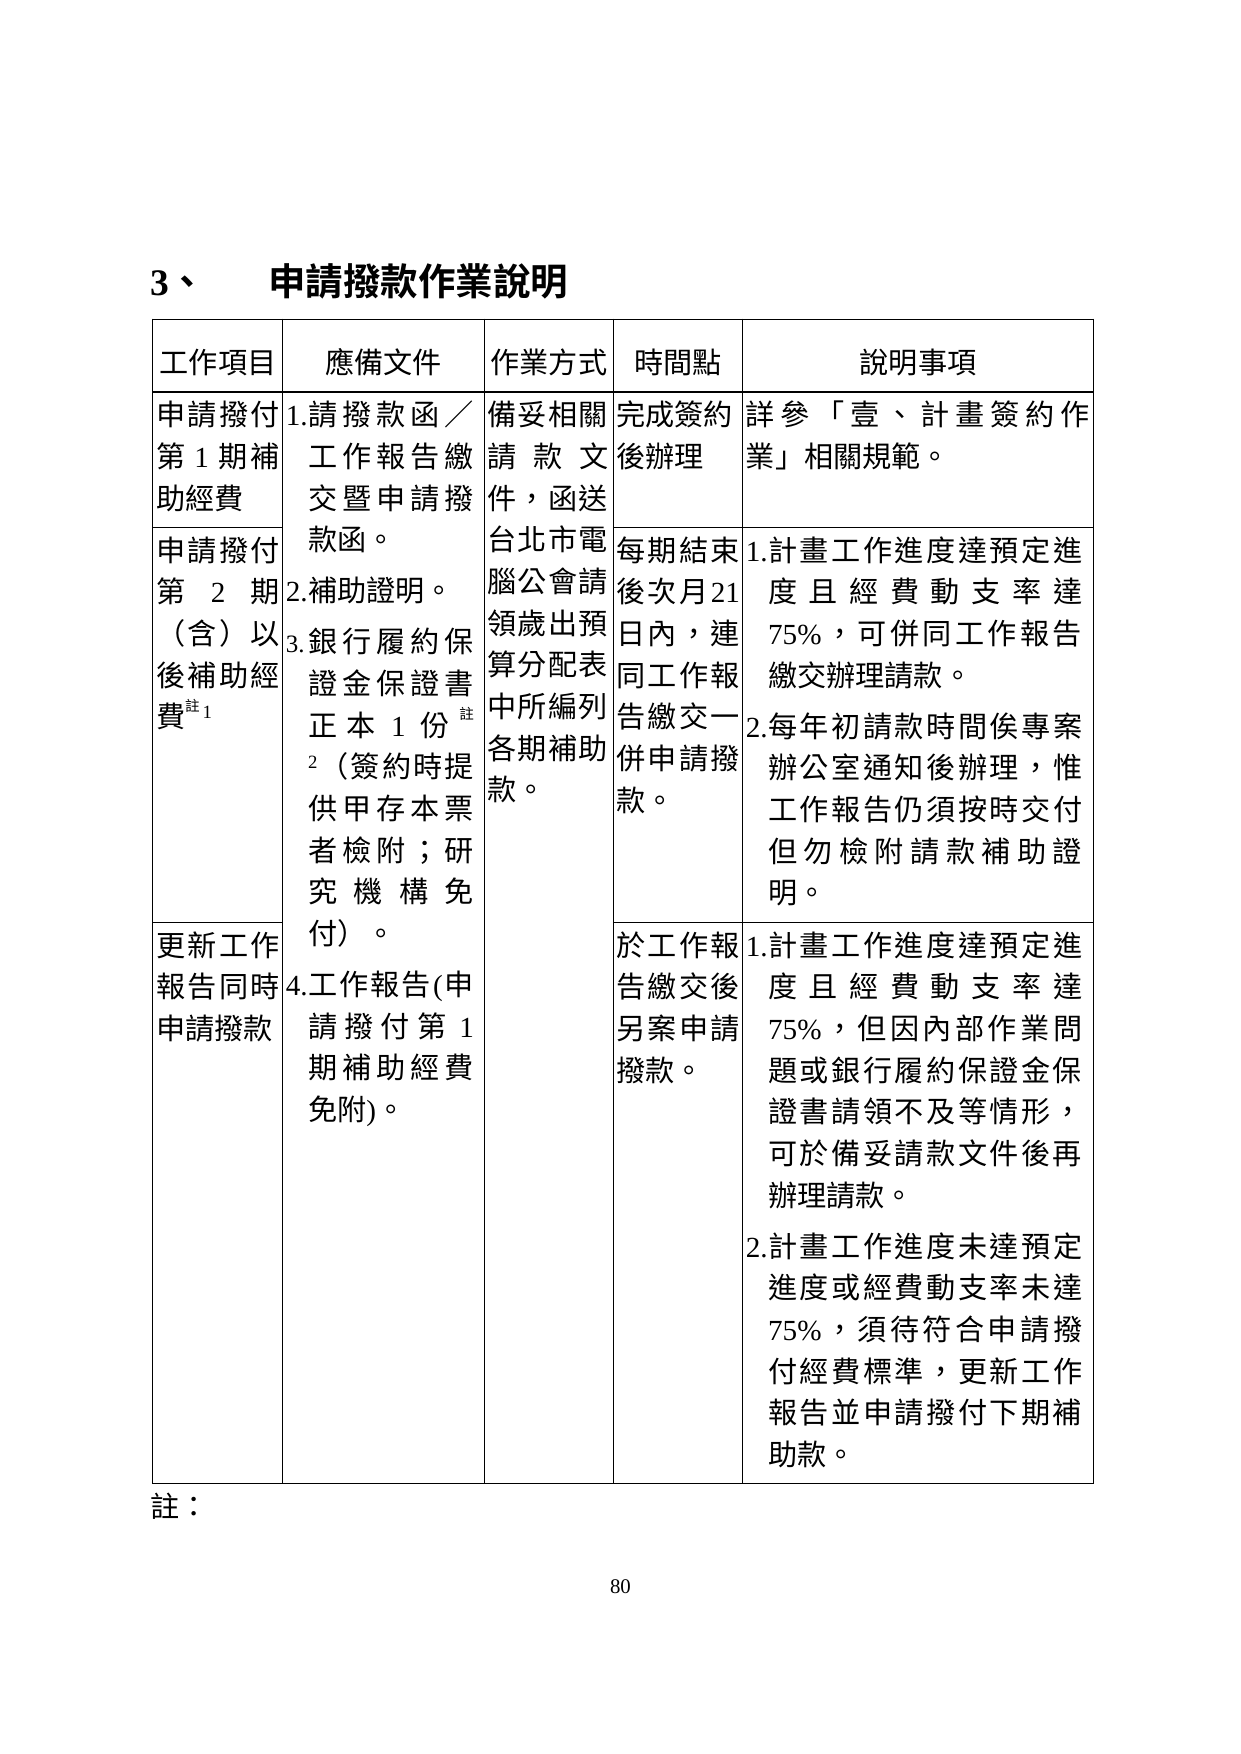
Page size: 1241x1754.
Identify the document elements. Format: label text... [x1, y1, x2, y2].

table_cell 申請撥付第2期（含）以後補助經費註1 [153, 528, 282, 922]
table_cell 完成簽約後辦理 [614, 393, 742, 527]
table_header 應備文件 [283, 320, 484, 391]
table_header 說明事項 [743, 320, 1093, 391]
subtitle 申請撥款作業說明 [150, 237, 1090, 300]
table_cell 更新工作報告同時申請撥款 [153, 923, 282, 1483]
text 註： [150, 1484, 1090, 1526]
table_cell 每期結束後次月21日內，連同工作報告繳交一併申請撥款。 [614, 528, 742, 922]
table_cell 請撥款函／工作報告繳交暨申請撥款函。 補助證明。 銀行履約保證金保證書正本1份註2（簽約時提供甲存本票者檢附；研究機構免付）。 工作報告(申請撥付第1期補助經費免附)。 [283, 393, 484, 1483]
table_cell 申請撥付第1期補助經費 [153, 393, 282, 527]
table_cell 於工作報告繳交後另案申請撥款。 [614, 923, 742, 1483]
table_cell 備妥相關請款文件，函送台北市電腦公會請領歲出預算分配表中所編列各期補助款。 [485, 393, 613, 1483]
table_cell 計畫工作進度達預定進度且經費動支率達75%，可併同工作報告繳交辦理請款。 每年初請款時間俟專案辦公室通知後辦理，惟工作報告仍須按時交付但勿檢附請款補助證明。 [743, 528, 1093, 922]
table_cell 詳參「壹、計畫簽約作業」相關規範。 [743, 393, 1093, 527]
table_header 時間點 [614, 320, 742, 391]
table_cell 計畫工作進度達預定進度且經費動支率達75%，但因內部作業問題或銀行履約保證金保證書請領不及等情形，可於備妥請款文件後再辦理請款。 計畫工作進度未達預定進度或經費動支率未達75%，須待符合申請撥付經費標準，更新工作報告並申請撥付下期補助款。 [743, 923, 1093, 1483]
table_header 工作項目 [153, 320, 282, 391]
table_header 作業方式 [485, 320, 613, 391]
